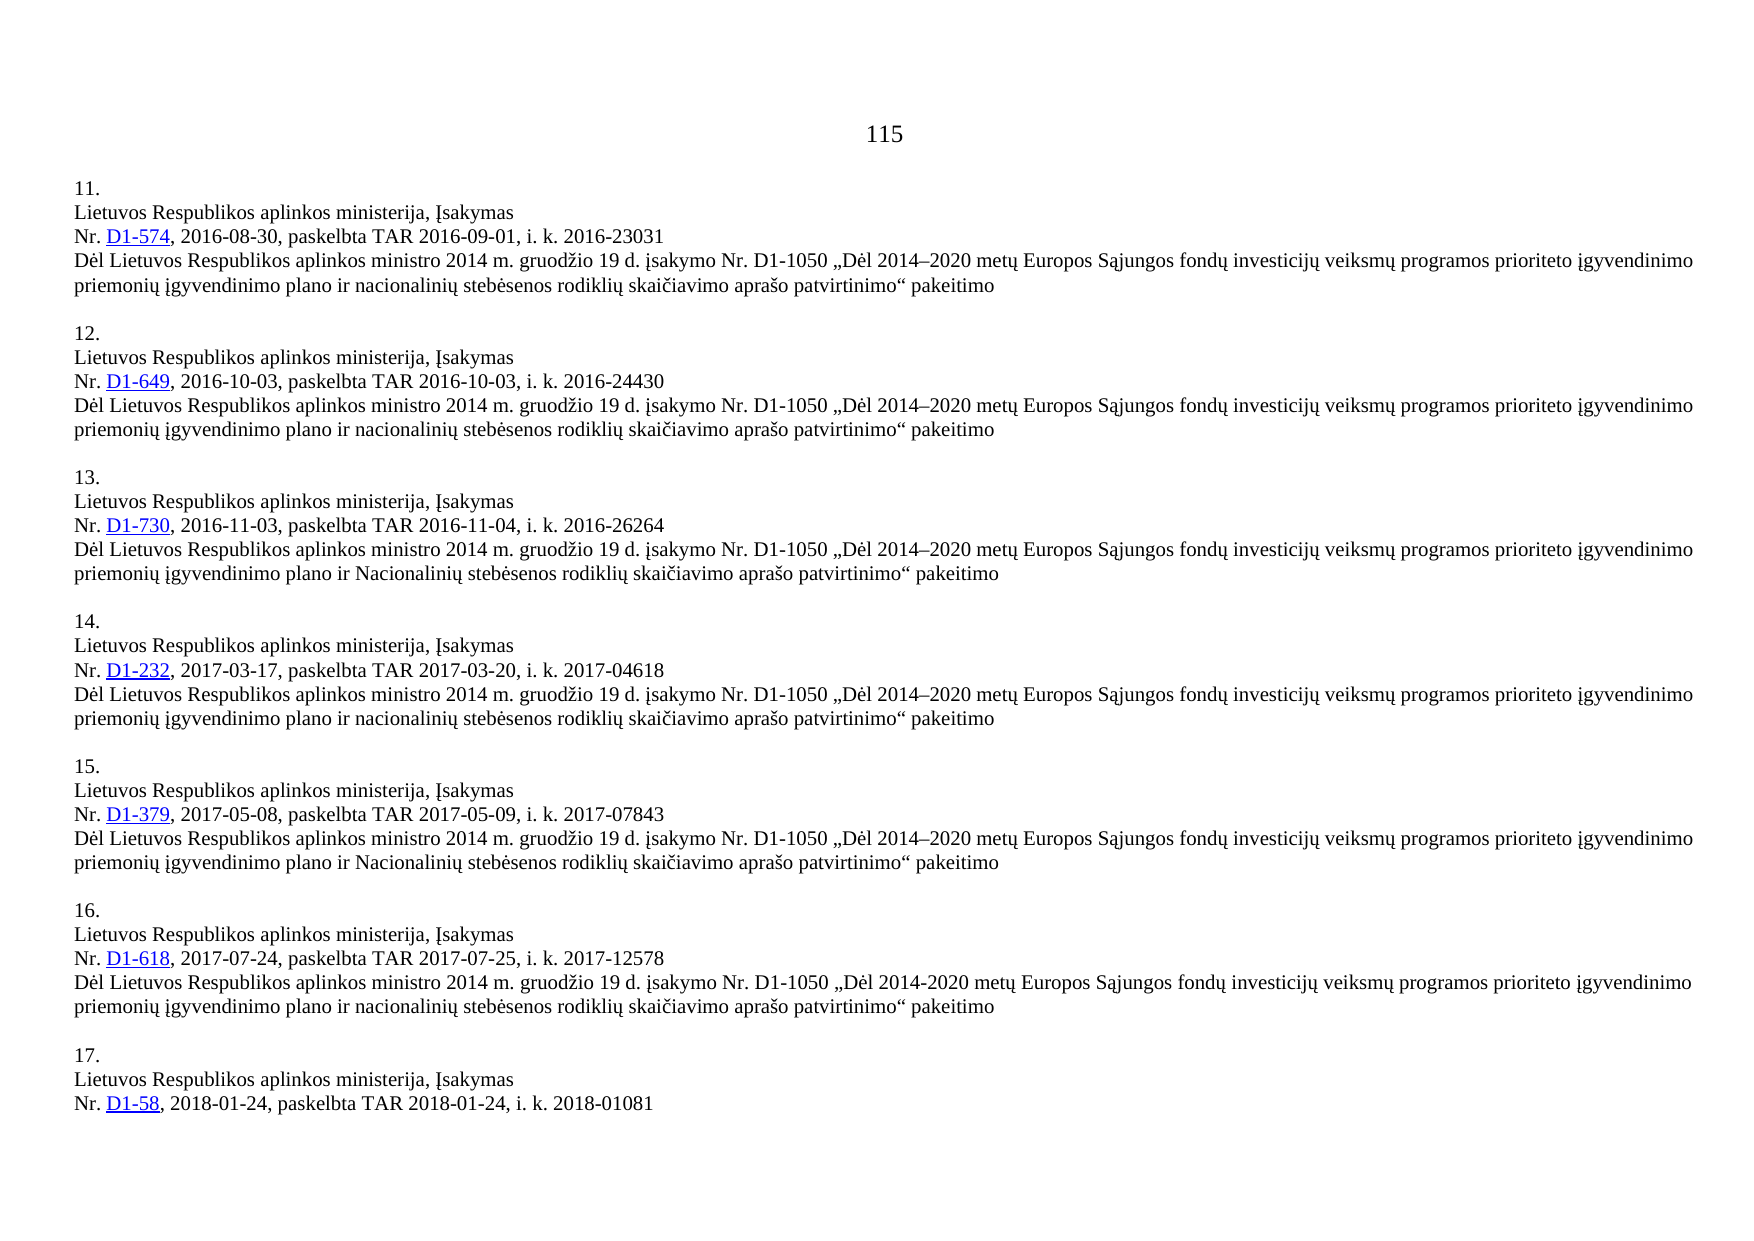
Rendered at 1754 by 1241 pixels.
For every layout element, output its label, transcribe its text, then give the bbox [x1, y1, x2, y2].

text Lietuvos Respublikos aplinkos ministerija, Įsakymas [74, 1067, 1695, 1091]
text 14. [74, 609, 1695, 633]
text Dėl Lietuvos Respublikos aplinkos ministro 2014 m. gruodžio 19 d. įsakymo Nr. D1-1050 „Dėl 2014–2020 metų Europos Sąjungos fondų investicijų veiksmų programos prioriteto įgyvendinimo priemonių įgyvendinimo plano ir nacionalinių stebėsenos rodiklių skaičiavimo aprašo patvirtinimo“ pakeitimo [74, 393, 1695, 441]
text Dėl Lietuvos Respublikos aplinkos ministro 2014 m. gruodžio 19 d. įsakymo Nr. D1-1050 „Dėl 2014–2020 metų Europos Sąjungos fondų investicijų veiksmų programos prioriteto įgyvendinimo priemonių įgyvendinimo plano ir nacionalinių stebėsenos rodiklių skaičiavimo aprašo patvirtinimo“ pakeitimo [74, 248, 1695, 297]
text Lietuvos Respublikos aplinkos ministerija, Įsakymas [74, 922, 1695, 946]
text Dėl Lietuvos Respublikos aplinkos ministro 2014 m. gruodžio 19 d. įsakymo Nr. D1-1050 „Dėl 2014-2020 metų Europos Sąjungos fondų investicijų veiksmų programos prioriteto įgyvendinimo priemonių įgyvendinimo plano ir nacionalinių stebėsenos rodiklių skaičiavimo aprašo patvirtinimo“ pakeitimo [74, 970, 1695, 1018]
text Nr. D1-730, 2016-11-03, paskelbta TAR 2016-11-04, i. k. 2016-26264 [74, 513, 1695, 537]
text 11. [74, 176, 1695, 200]
text Lietuvos Respublikos aplinkos ministerija, Įsakymas [74, 633, 1695, 657]
text Dėl Lietuvos Respublikos aplinkos ministro 2014 m. gruodžio 19 d. įsakymo Nr. D1-1050 „Dėl 2014–2020 metų Europos Sąjungos fondų investicijų veiksmų programos prioriteto įgyvendinimo priemonių įgyvendinimo plano ir Nacionalinių stebėsenos rodiklių skaičiavimo aprašo patvirtinimo“ pakeitimo [74, 826, 1695, 874]
text Lietuvos Respublikos aplinkos ministerija, Įsakymas [74, 489, 1695, 513]
text Lietuvos Respublikos aplinkos ministerija, Įsakymas [74, 345, 1695, 369]
text Nr. D1-618, 2017-07-24, paskelbta TAR 2017-07-25, i. k. 2017-12578 [74, 946, 1695, 970]
text Nr. D1-232, 2017-03-17, paskelbta TAR 2017-03-20, i. k. 2017-04618 [74, 657, 1695, 682]
text 16. [74, 898, 1695, 922]
text 13. [74, 465, 1695, 489]
text Nr. D1-58, 2018-01-24, paskelbta TAR 2018-01-24, i. k. 2018-01081 [74, 1091, 1695, 1115]
text Dėl Lietuvos Respublikos aplinkos ministro 2014 m. gruodžio 19 d. įsakymo Nr. D1-1050 „Dėl 2014–2020 metų Europos Sąjungos fondų investicijų veiksmų programos prioriteto įgyvendinimo priemonių įgyvendinimo plano ir Nacionalinių stebėsenos rodiklių skaičiavimo aprašo patvirtinimo“ pakeitimo [74, 537, 1695, 585]
text 12. [74, 321, 1695, 345]
text Nr. D1-649, 2016-10-03, paskelbta TAR 2016-10-03, i. k. 2016-24430 [74, 369, 1695, 393]
text 17. [74, 1042, 1695, 1067]
text Nr. D1-379, 2017-05-08, paskelbta TAR 2017-05-09, i. k. 2017-07843 [74, 802, 1695, 826]
text Nr. D1-574, 2016-08-30, paskelbta TAR 2016-09-01, i. k. 2016-23031 [74, 224, 1695, 248]
text 15. [74, 754, 1695, 778]
text Lietuvos Respublikos aplinkos ministerija, Įsakymas [74, 200, 1695, 224]
text Dėl Lietuvos Respublikos aplinkos ministro 2014 m. gruodžio 19 d. įsakymo Nr. D1-1050 „Dėl 2014–2020 metų Europos Sąjungos fondų investicijų veiksmų programos prioriteto įgyvendinimo priemonių įgyvendinimo plano ir nacionalinių stebėsenos rodiklių skaičiavimo aprašo patvirtinimo“ pakeitimo [74, 682, 1695, 730]
text Lietuvos Respublikos aplinkos ministerija, Įsakymas [74, 778, 1695, 802]
